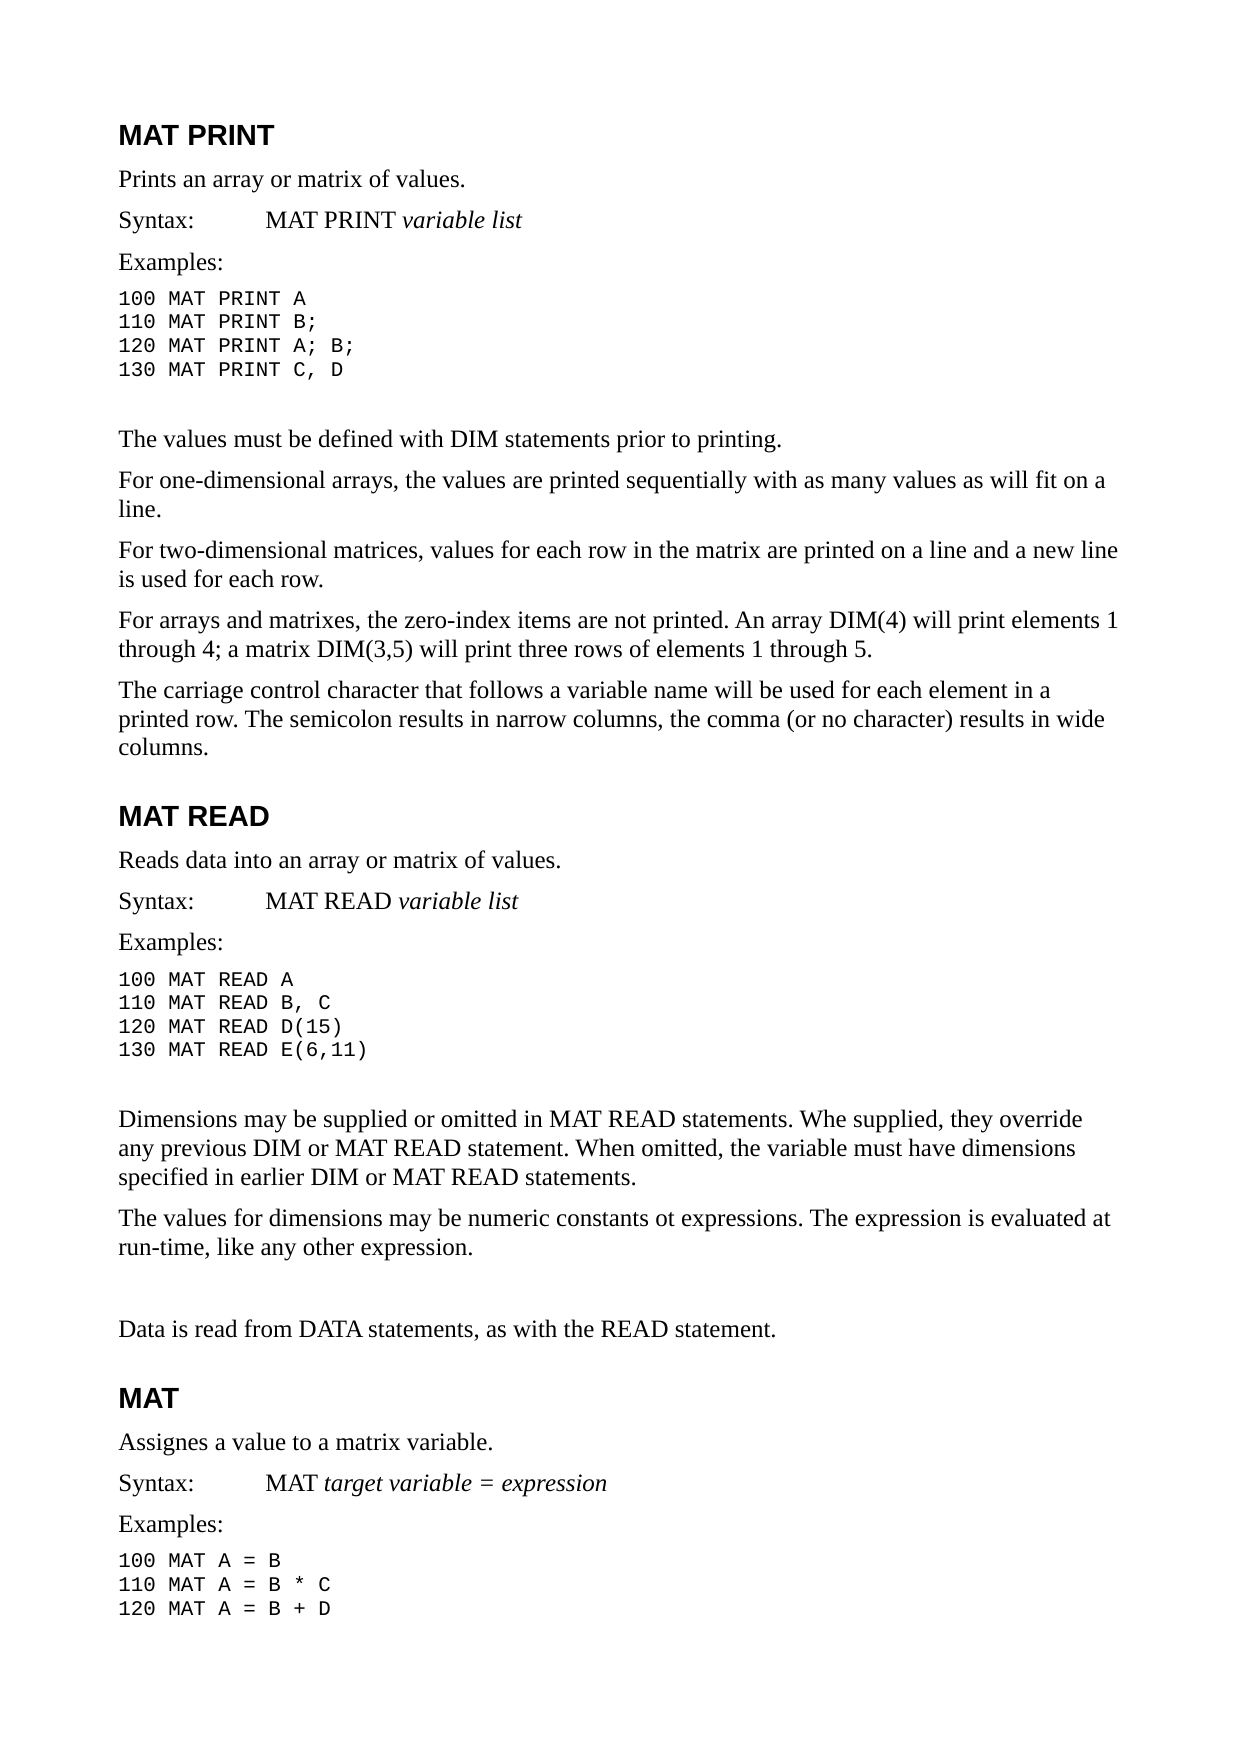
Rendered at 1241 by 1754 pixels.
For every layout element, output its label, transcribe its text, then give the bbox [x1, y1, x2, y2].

text Examples: [118, 247, 1122, 275]
text The values for dimensions may be numeric constants ot expressions. The expression is evaluated at run-time, like any other expression. [118, 1203, 1122, 1261]
text Prints an array or matrix of values. [118, 164, 1122, 193]
text Data is read from DATA statements, as with the READ statement. [118, 1314, 1122, 1343]
text Syntax: MAT target variable = expression [118, 1468, 1122, 1497]
text 110 MAT READ B, C [118, 992, 1122, 1016]
subtitle MAT READ [118, 799, 1122, 832]
text Examples: [118, 927, 1122, 956]
text Examples: [118, 1509, 1122, 1538]
text Dimensions may be supplied or omitted in MAT READ statements. Whe supplied, they override any previous DIM or MAT READ statement. When omitted, the variable must have dimensions specified in earlier DIM or MAT READ statements. [118, 1104, 1122, 1191]
text Reads data into an array or matrix of values. [118, 845, 1122, 873]
text The carriage control character that follows a variable name will be used for each element in a printed row. The semicolon results in narrow columns, the comma (or no character) results in wide columns. [118, 675, 1122, 761]
text The values must be defined with DIM statements prior to printing. [118, 424, 1122, 452]
text Syntax: MAT READ variable list [118, 886, 1122, 915]
text Syntax: MAT PRINT variable list [118, 205, 1122, 234]
text 100 MAT A = B [118, 1550, 1122, 1574]
text For two-dimensional matrices, values for each row in the matrix are printed on a line and a new line is used for each row. [118, 535, 1122, 592]
text 120 MAT A = B + D [118, 1598, 1122, 1621]
text Assignes a value to a matrix variable. [118, 1427, 1122, 1455]
subtitle MAT [118, 1381, 1122, 1414]
text 130 MAT READ E(6,11) [118, 1039, 1122, 1063]
text 120 MAT READ D(15) [118, 1016, 1122, 1039]
text For one-dimensional arrays, the values are printed sequentially with as many values as will fit on a line. [118, 465, 1122, 522]
subtitle MAT PRINT [118, 118, 1122, 152]
text 120 MAT PRINT A; B; [118, 335, 1122, 359]
text 130 MAT PRINT C, D [118, 359, 1122, 382]
text 100 MAT PRINT A [118, 288, 1122, 312]
text 100 MAT READ A [118, 968, 1122, 992]
text 110 MAT PRINT B; [118, 312, 1122, 335]
text 110 MAT A = B * C [118, 1574, 1122, 1598]
text For arrays and matrixes, the zero-index items are not printed. An array DIM(4) will print elements 1 through 4; a matrix DIM(3,5) will print three rows of elements 1 through 5. [118, 605, 1122, 662]
